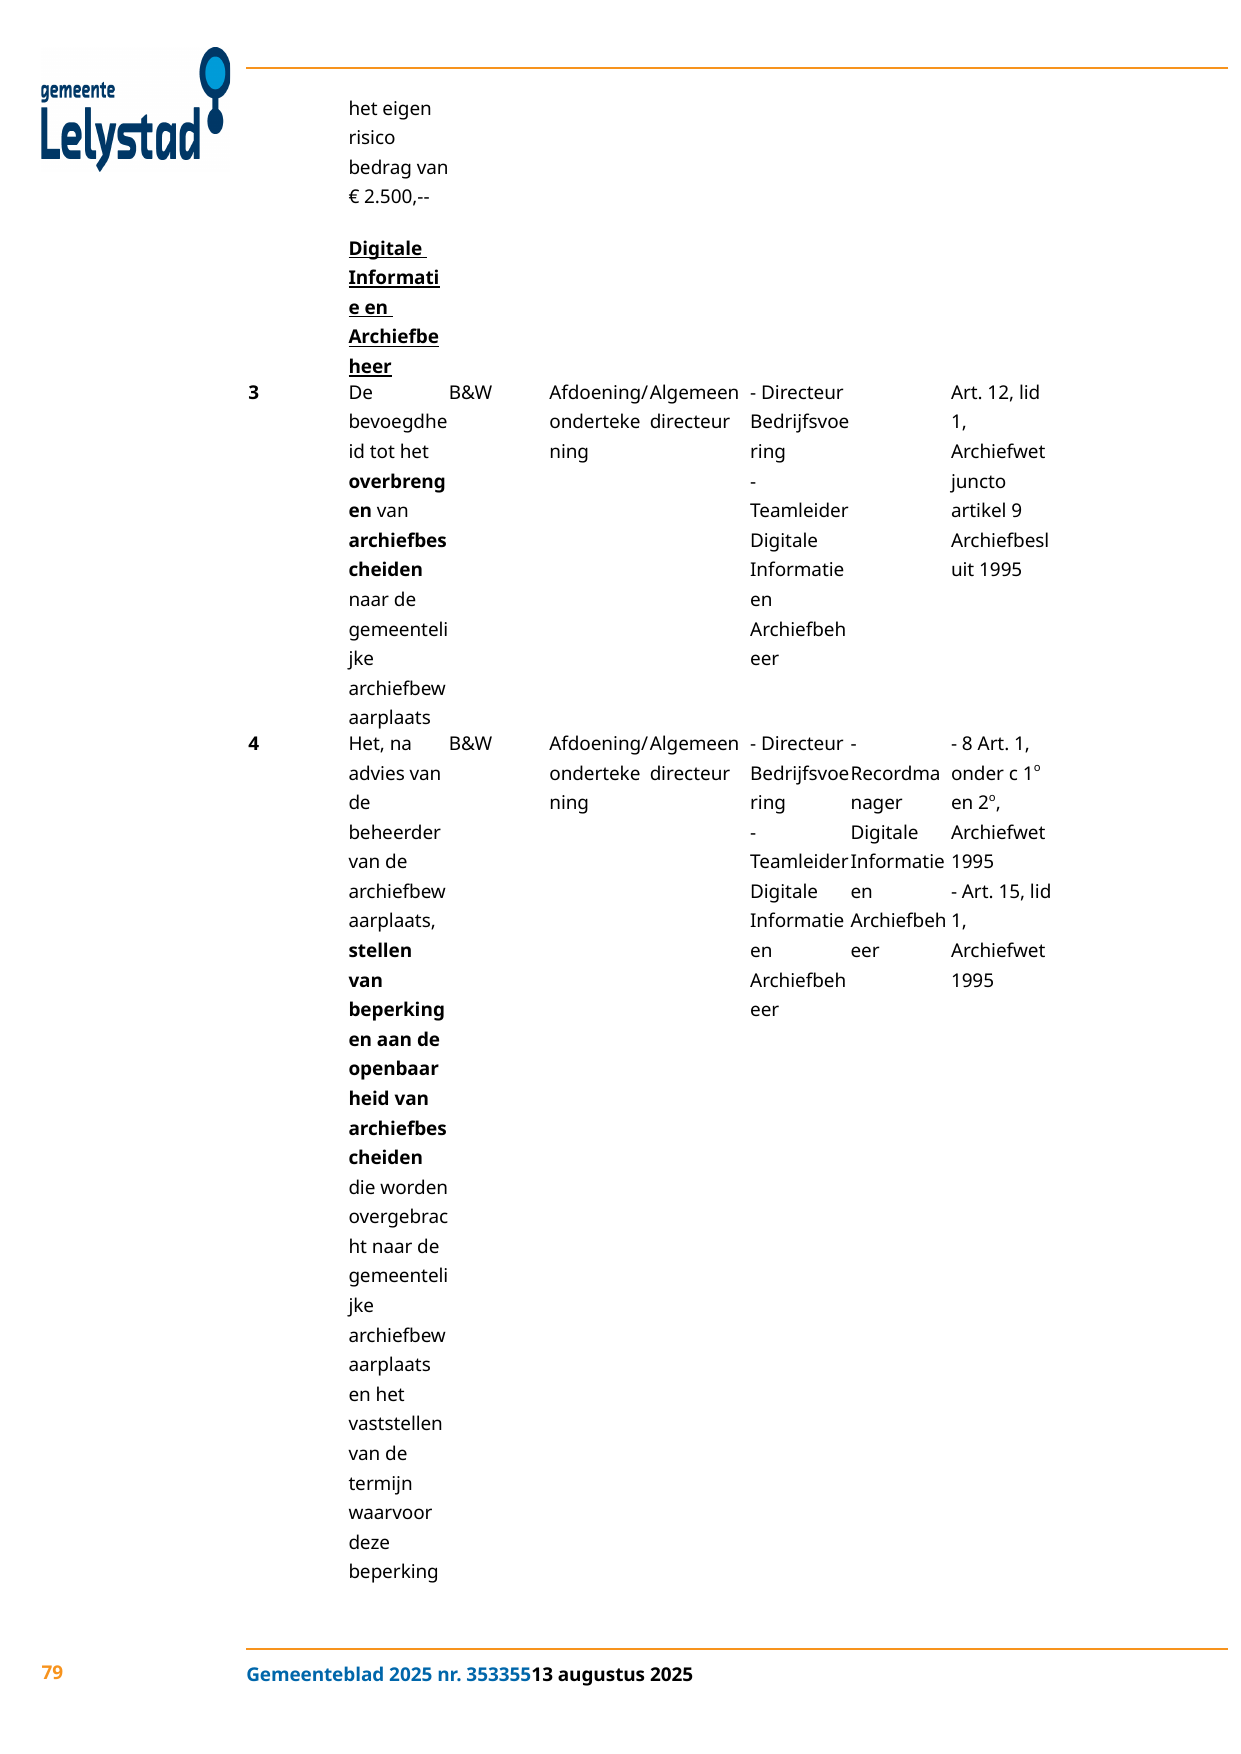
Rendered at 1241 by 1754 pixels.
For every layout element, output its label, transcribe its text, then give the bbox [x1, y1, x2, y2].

table_cell [951, 209, 1051, 235]
table_cell - Directeur Bedrijfsvoering - Teamleider Digitale Informatie en Archiefbeheer [750, 379, 850, 730]
table_cell [449, 95, 549, 209]
picture [41, 47, 231, 172]
table_cell Art. 12, lid 1, Archiefwet juncto artikel 9 Archiefbesluit 1995 [951, 379, 1051, 730]
table_cell [248, 235, 348, 379]
table_cell [348, 209, 449, 235]
table_cell [1051, 235, 1152, 379]
table_cell [850, 235, 951, 379]
table_cell het eigen risico bedrag van € 2.500,-- [348, 95, 449, 209]
table_cell [549, 209, 649, 235]
table_cell [1051, 379, 1152, 730]
table_cell Algemeen directeur [650, 379, 750, 730]
table_cell [1051, 730, 1152, 1584]
table_cell [549, 95, 649, 209]
table_cell Algemeen directeur [650, 730, 750, 1584]
table_cell [750, 209, 850, 235]
table_cell - Recordmanager Digitale Informatie en Archiefbeheer [850, 730, 951, 1584]
table_cell [850, 379, 951, 730]
table_cell [850, 95, 951, 209]
table_cell [750, 235, 850, 379]
table_cell [1051, 209, 1152, 235]
table_cell [449, 235, 549, 379]
table_cell [248, 95, 348, 209]
table_cell [549, 235, 649, 379]
table_cell Het, na advies van de beheerder van de archiefbewaarplaats, stellen van beperkingen aan de openbaarheid van archiefbescheiden die worden overgebracht naar de gemeentelijke archiefbewaarplaats en het vaststellen van de termijn waarvoor deze beperking [348, 730, 449, 1584]
table_cell [951, 95, 1051, 209]
table_cell Afdoening/ondertekening [549, 379, 649, 730]
table_cell 3 [248, 379, 348, 730]
table_cell De bevoegdheid tot het overbrengen van archiefbescheiden naar de gemeentelijke archiefbewaarplaats [348, 379, 449, 730]
table_cell [650, 209, 750, 235]
table_cell [750, 95, 850, 209]
table_cell B&W [449, 379, 549, 730]
table_cell [449, 209, 549, 235]
table_cell [850, 209, 951, 235]
table_cell [650, 95, 750, 209]
table_cell Afdoening/ondertekening [549, 730, 649, 1584]
table_cell - 8 Art. 1, onder c 1o en 2o, Archiefwet 1995 - Art. 15, lid 1, Archiefwet 1995 [951, 730, 1051, 1584]
table_cell [248, 209, 348, 235]
table_cell [951, 235, 1051, 379]
table_cell 4 [248, 730, 348, 1584]
table_cell Digitale Informatie en Archiefbeheer [348, 235, 449, 379]
table_cell [650, 235, 750, 379]
table_cell - Directeur Bedrijfsvoering - Teamleider Digitale Informatie en Archiefbeheer [750, 730, 850, 1584]
table_cell B&W [449, 730, 549, 1584]
table_cell [1051, 95, 1152, 209]
